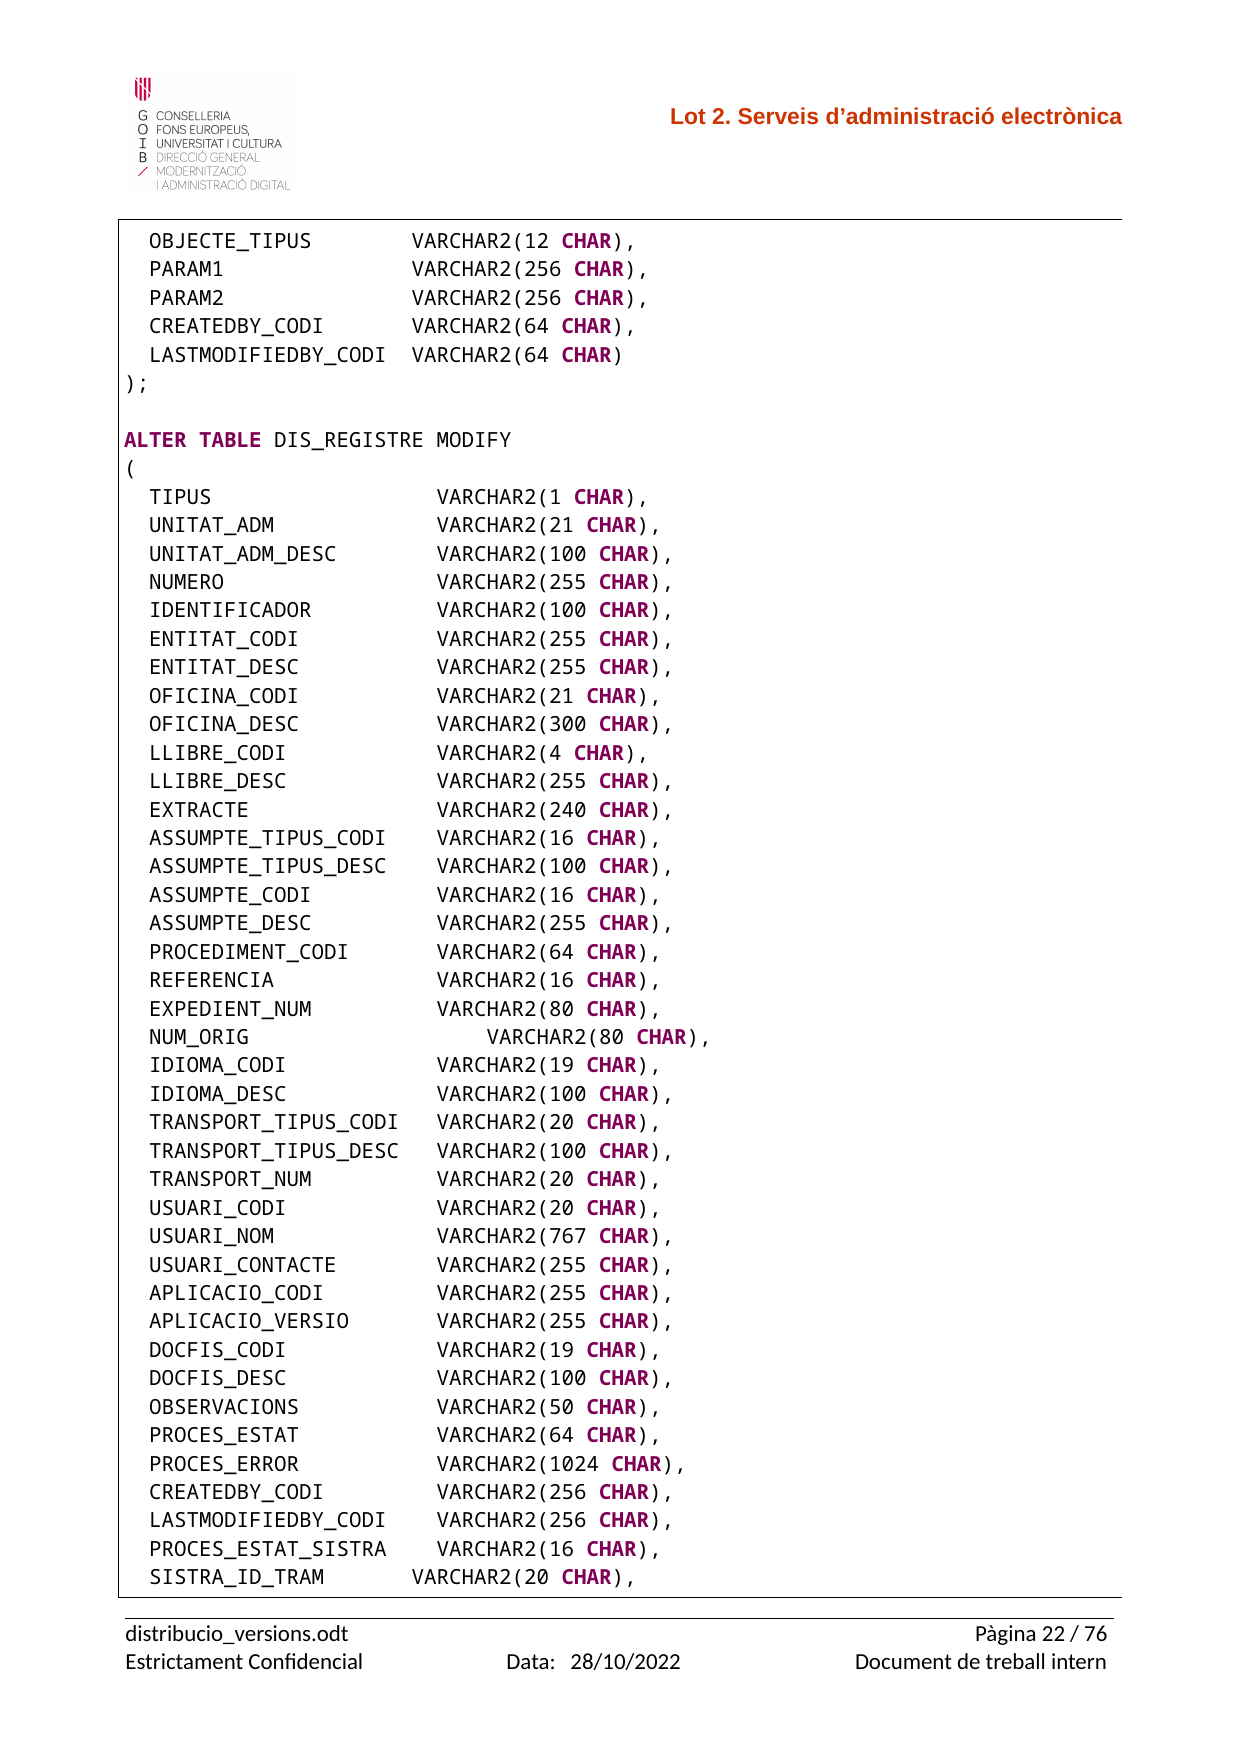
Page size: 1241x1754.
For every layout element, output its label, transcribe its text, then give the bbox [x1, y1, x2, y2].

picture [126, 70, 299, 197]
table_header OBJECTE_TIPUS VARCHAR2(12 CHAR), PARAM1 VARCHAR2(256 CHAR), PARAM2 VARCHAR2(256 CHAR), CREATEDBY_CODI VARCHAR2(64 CHAR), LASTMODIFIEDBY_CODI VARCHAR2(64 CHAR) ); ALTER TABLE DIS_REGISTRE MODIFY ( TIPUS VARCHAR2(1 CHAR), UNITAT_ADM VARCHAR2(21 CHAR), UNITAT_ADM_DESC VARCHAR2(100 CHAR), NUMERO VARCHAR2(255 CHAR), IDENTIFICADOR VARCHAR2(100 CHAR), ENTITAT_CODI VARCHAR2(255 CHAR), ENTITAT_DESC VARCHAR2(255 CHAR), OFICINA_CODI VARCHAR2(21 CHAR), OFICINA_DESC VARCHAR2(300 CHAR), LLIBRE_CODI VARCHAR2(4 CHAR), LLIBRE_DESC VARCHAR2(255 CHAR), EXTRACTE VARCHAR2(240 CHAR), ASSUMPTE_TIPUS_CODI VARCHAR2(16 CHAR), ASSUMPTE_TIPUS_DESC VARCHAR2(100 CHAR), ASSUMPTE_CODI VARCHAR2(16 CHAR), ASSUMPTE_DESC VARCHAR2(255 CHAR), PROCEDIMENT_CODI VARCHAR2(64 CHAR), REFERENCIA VARCHAR2(16 CHAR), EXPEDIENT_NUM VARCHAR2(80 CHAR), NUM_ORIG VARCHAR2(80 CHAR), IDIOMA_CODI VARCHAR2(19 CHAR), IDIOMA_DESC VARCHAR2(100 CHAR), TRANSPORT_TIPUS_CODI VARCHAR2(20 CHAR), TRANSPORT_TIPUS_DESC VARCHAR2(100 CHAR), TRANSPORT_NUM VARCHAR2(20 CHAR), USUARI_CODI VARCHAR2(20 CHAR), USUARI_NOM VARCHAR2(767 CHAR), USUARI_CONTACTE VARCHAR2(255 CHAR), APLICACIO_CODI VARCHAR2(255 CHAR), APLICACIO_VERSIO VARCHAR2(255 CHAR), DOCFIS_CODI VARCHAR2(19 CHAR), DOCFIS_DESC VARCHAR2(100 CHAR), OBSERVACIONS VARCHAR2(50 CHAR), PROCES_ESTAT VARCHAR2(64 CHAR), PROCES_ERROR VARCHAR2(1024 CHAR), CREATEDBY_CODI VARCHAR2(256 CHAR), LASTMODIFIEDBY_CODI VARCHAR2(256 CHAR), PROCES_ESTAT_SISTRA VARCHAR2(16 CHAR), SISTRA_ID_TRAM VARCHAR2(20 CHAR), [119, 220, 1122, 1597]
